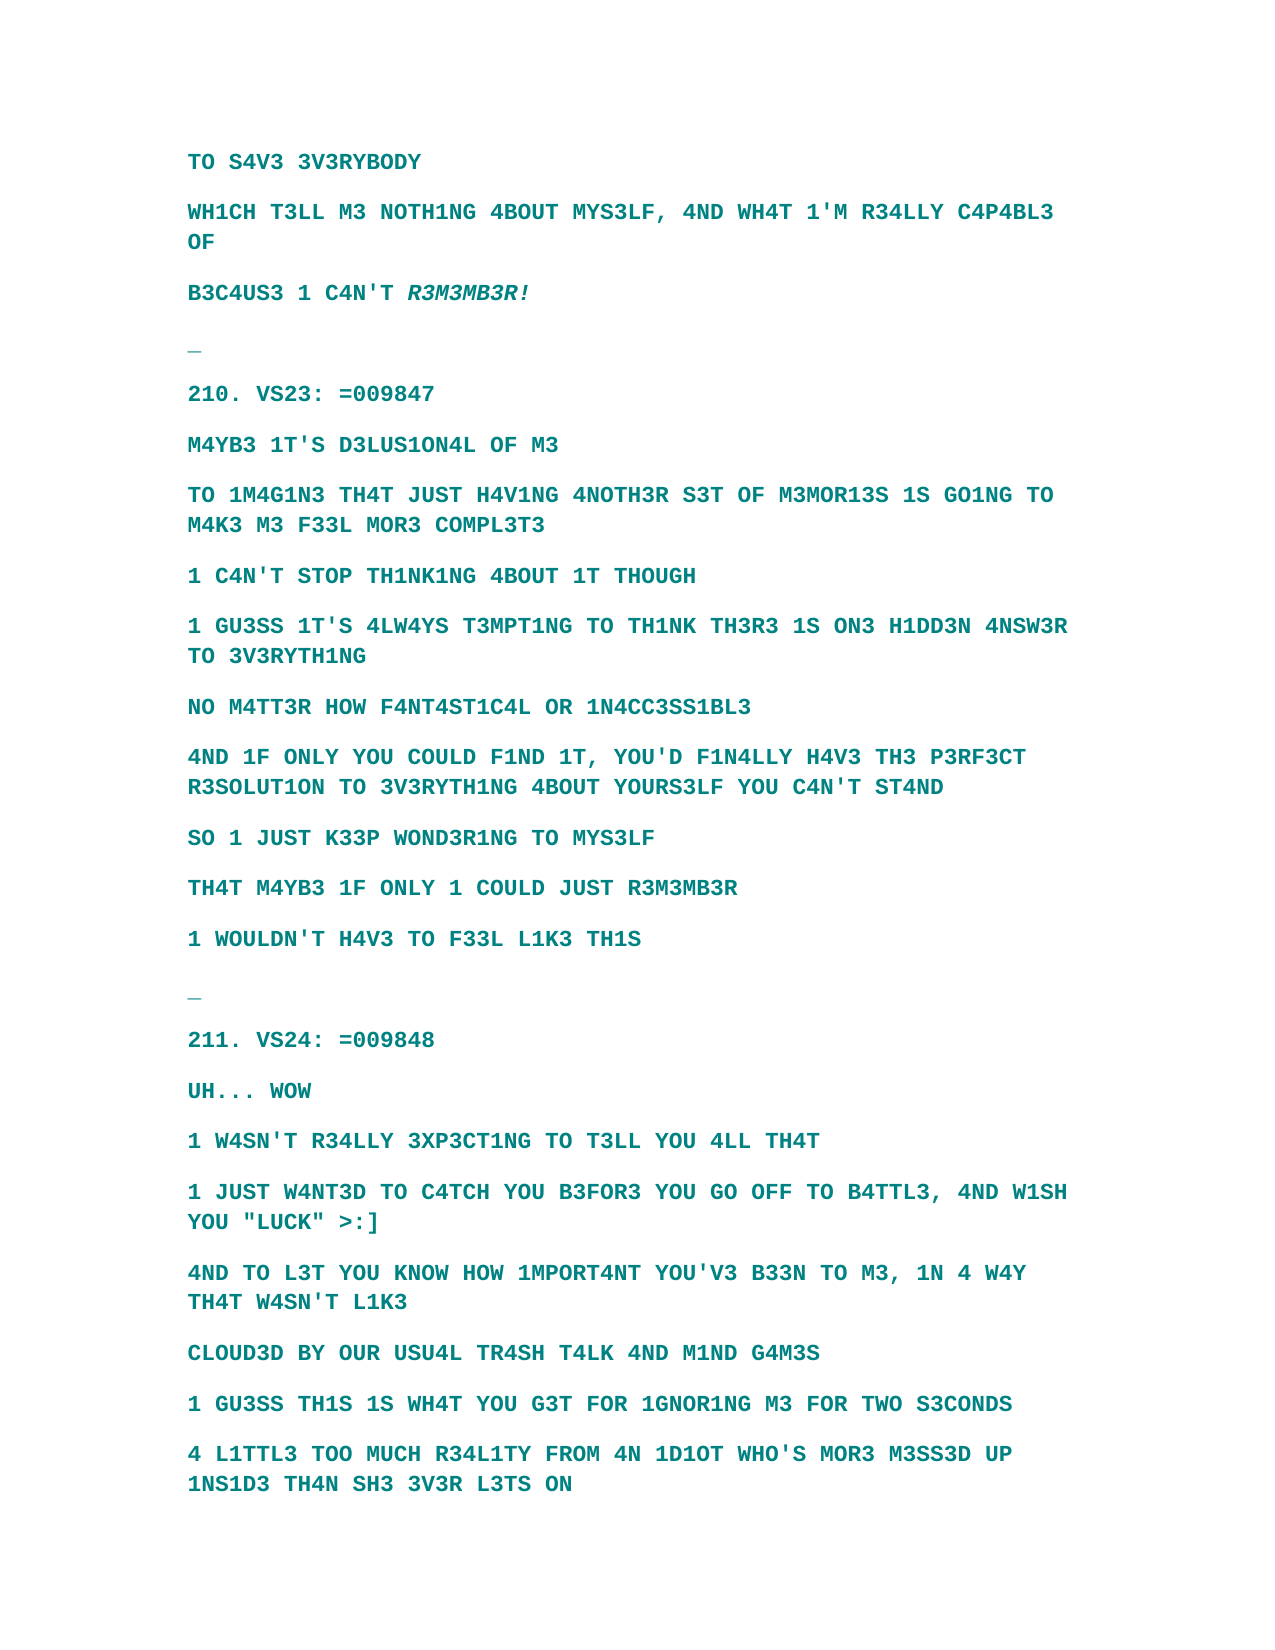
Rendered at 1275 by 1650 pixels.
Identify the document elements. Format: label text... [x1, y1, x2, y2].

text NO M4TT3R HOW F4NT4ST1C4L OR 1N4CC3SS1BL3 [187, 695, 1087, 721]
text TO 1M4G1N3 TH4T JUST H4V1NG 4NOTH3R S3T OF M3MOR13S 1S GO1NG TO M4K3 M3 F33L MOR3 COMPL3T3 [187, 483, 1087, 539]
text 211. VS24: =009848 [187, 1028, 1087, 1054]
text _ [187, 978, 1087, 1004]
text 4 L1TTL3 TOO MUCH R34L1TY FROM 4N 1D1OT WHO'S MOR3 M3SS3D UP 1NS1D3 TH4N SH3 3V3R L3TS ON [187, 1442, 1087, 1498]
text TH4T M4YB3 1F ONLY 1 COULD JUST R3M3MB3R [187, 877, 1087, 903]
text 1 GU3SS 1T'S 4LW4YS T3MPT1NG TO TH1NK TH3R3 1S ON3 H1DD3N 4NSW3R TO 3V3RYTH1NG [187, 614, 1087, 670]
text 1 W4SN'T R34LLY 3XP3CT1NG TO T3LL YOU 4LL TH4T [187, 1130, 1087, 1156]
text 1 JUST W4NT3D TO C4TCH YOU B3FOR3 YOU GO OFF TO B4TTL3, 4ND W1SH YOU "LUCK" >:] [187, 1180, 1087, 1236]
text B3C4US3 1 C4N'T R3M3MB3R! [187, 281, 1087, 307]
text TO S4V3 3V3RYBODY [187, 150, 1087, 176]
text 1 C4N'T STOP TH1NK1NG 4BOUT 1T THOUGH [187, 564, 1087, 590]
text 1 WOULDN'T H4V3 TO F33L L1K3 TH1S [187, 927, 1087, 953]
text 1 GU3SS TH1S 1S WH4T YOU G3T FOR 1GNOR1NG M3 FOR TWO S3CONDS [187, 1392, 1087, 1418]
text M4YB3 1T'S D3LUS1ON4L OF M3 [187, 433, 1087, 459]
text _ [187, 332, 1087, 358]
text SO 1 JUST K33P WOND3R1NG TO MYS3LF [187, 826, 1087, 852]
text 4ND TO L3T YOU KNOW HOW 1MPORT4NT YOU'V3 B33N TO M3, 1N 4 W4Y TH4T W4SN'T L1K3 [187, 1261, 1087, 1317]
text WH1CH T3LL M3 NOTH1NG 4BOUT MYS3LF, 4ND WH4T 1'M R34LLY C4P4BL3 OF [187, 201, 1087, 256]
text CLOUD3D BY OUR USU4L TR4SH T4LK 4ND M1ND G4M3S [187, 1341, 1087, 1367]
text UH... WOW [187, 1079, 1087, 1105]
text 4ND 1F ONLY YOU COULD F1ND 1T, YOU'D F1N4LLY H4V3 TH3 P3RF3CT R3SOLUT1ON TO 3V3RYTH1NG 4BOUT YOURS3LF YOU C4N'T ST4ND [187, 746, 1087, 801]
text 210. VS23: =009847 [187, 382, 1087, 408]
